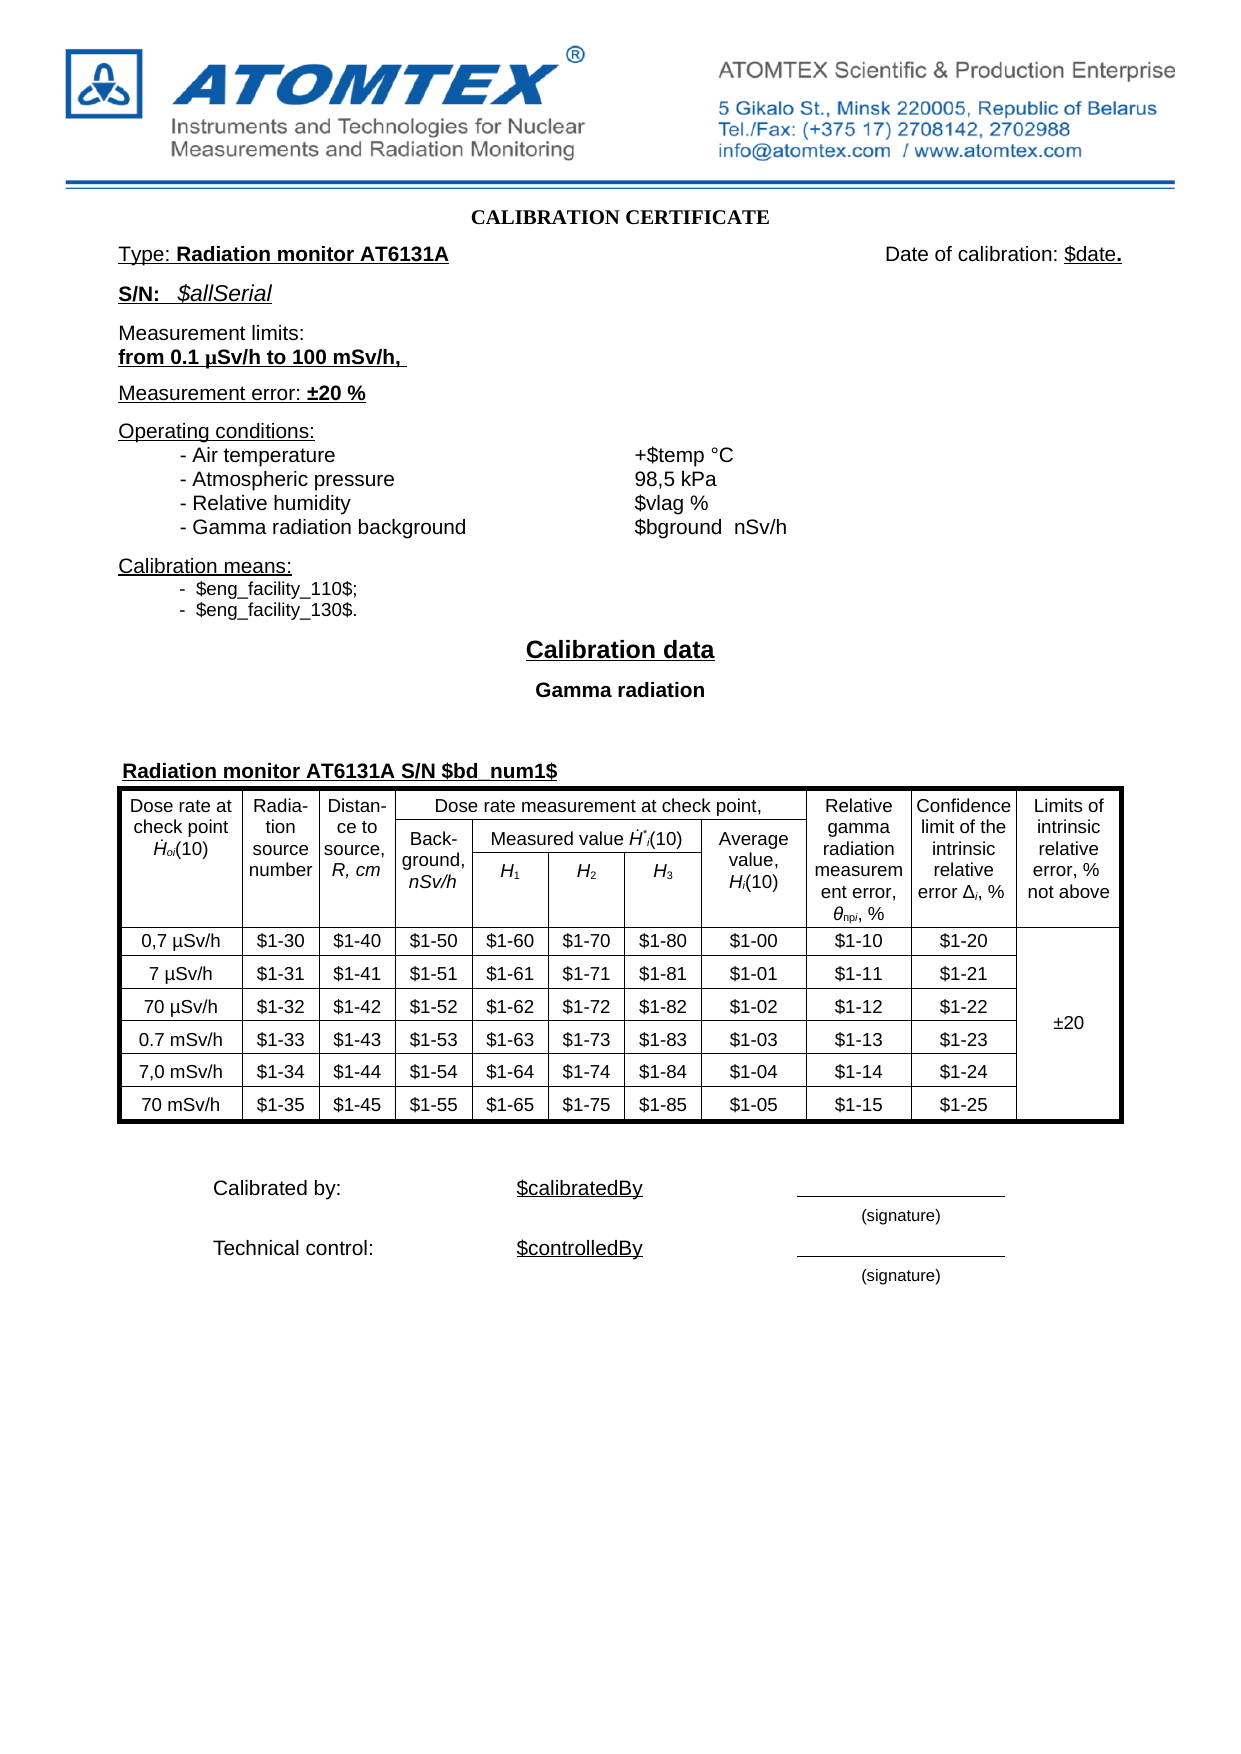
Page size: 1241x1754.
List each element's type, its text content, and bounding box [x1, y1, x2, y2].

table_cell $1-35 [243, 1087, 319, 1119]
table_cell 7,0 mSv/h [122, 1054, 242, 1086]
table_cell ±20 [1017, 928, 1119, 1119]
table_cell $1-00 [702, 928, 806, 954]
text - Relative humidity $vlag % [179, 491, 1122, 515]
table_cell Average value, Hi(10) [702, 820, 806, 927]
table_cell $1-23 [912, 1021, 1016, 1053]
table_cell $1-12 [807, 989, 911, 1020]
table_cell [210, 1262, 513, 1292]
table_cell $1-45 [320, 1087, 395, 1119]
table_cell $1-01 [702, 956, 806, 987]
table_cell $1-14 [807, 1054, 911, 1086]
text Measurement error: ±20 % [118, 381, 1122, 405]
table_cell $1-05 [702, 1087, 806, 1119]
table_cell $1-02 [702, 989, 806, 1020]
table_cell $1-13 [807, 1021, 911, 1053]
table_cell $1-21 [912, 956, 1016, 987]
table_cell [771, 1232, 1030, 1262]
table_cell $1-41 [320, 956, 395, 987]
table_cell [514, 1202, 771, 1232]
table_cell $1-34 [243, 1054, 319, 1086]
table_cell $1-82 [625, 989, 701, 1020]
text Calibration means: [118, 553, 1122, 577]
table_cell $1-65 [473, 1087, 548, 1119]
table_cell Dose rate measurement at check point, [396, 791, 806, 819]
table_cell $1-53 [396, 1021, 472, 1053]
table_cell $1-10 [807, 928, 911, 954]
table_cell $1-20 [912, 928, 1016, 954]
table_cell $1-22 [912, 989, 1016, 1020]
table_header Calibrated by: [210, 1172, 513, 1202]
table_cell $1-42 [320, 989, 395, 1020]
table_cell Back-ground, nSv/h [396, 820, 472, 927]
text - $eng_facility_110$; [118, 577, 1122, 599]
text - Gamma radiation background $bground nSv/h [179, 515, 1122, 539]
table_cell Technical control: [210, 1232, 513, 1262]
table_cell 0.7 mSv/h [122, 1021, 242, 1053]
table_cell $1-33 [243, 1021, 319, 1053]
table_cell $1-75 [549, 1087, 624, 1119]
table_cell Distan-ce to source, R, сm [320, 791, 395, 927]
table_cell (signature) [771, 1202, 1030, 1232]
table_header [771, 1172, 1030, 1202]
table_cell $1-64 [473, 1054, 548, 1086]
text - Atmospheric pressure 98,5 kPa [179, 467, 1122, 491]
table_cell $1-81 [625, 956, 701, 987]
table_cell $1-60 [473, 928, 548, 954]
table_cell $1-85 [625, 1087, 701, 1119]
table_cell $1-74 [549, 1054, 624, 1086]
table_cell $1-52 [396, 989, 472, 1020]
text Measurement limits: [118, 321, 1122, 345]
table_cell $1-71 [549, 956, 624, 987]
table_cell $1-15 [807, 1087, 911, 1119]
text Operating conditions: [118, 419, 1122, 443]
table_cell H2 [549, 853, 624, 927]
table_cell $1-63 [473, 1021, 548, 1053]
table_cell $1-61 [473, 956, 548, 987]
table_cell $1-80 [625, 928, 701, 954]
table_cell $1-54 [396, 1054, 472, 1086]
table_header Radiation monitor AT6131A S/N $bd_num1$ [119, 740, 1121, 786]
table_cell $1-62 [473, 989, 548, 1020]
text CALIBRATION CERTIFICATE [118, 206, 1122, 229]
table_cell Limits of intrinsic relative error, % not above [1017, 791, 1119, 927]
table_cell [514, 1262, 771, 1292]
table_cell $1-30 [243, 928, 319, 954]
table_cell [210, 1202, 513, 1232]
text - Air temperature +$temp °C [179, 443, 1122, 467]
table_cell $1-51 [396, 956, 472, 987]
table_cell $1-24 [912, 1054, 1016, 1086]
table_cell $1-25 [912, 1087, 1016, 1119]
table_cell Measured value Ḣ*i(10) [473, 820, 701, 852]
table_cell $1-84 [625, 1054, 701, 1086]
table_cell (signature) [771, 1262, 1030, 1292]
table_cell $1-83 [625, 1021, 701, 1053]
text from 0.1 µSv/h to 100 mSv/h, [118, 345, 1122, 369]
text Calibration data [118, 635, 1122, 664]
table_cell $1-32 [243, 989, 319, 1020]
text - $eng_facility_130$. [118, 599, 1122, 621]
table_cell $1-55 [396, 1087, 472, 1119]
table_cell H3 [625, 853, 701, 927]
table_cell $1-40 [320, 928, 395, 954]
table_cell $1-50 [396, 928, 472, 954]
table_cell Relative gamma radiation measurement error, θпрi, % [807, 791, 911, 927]
table_cell $controlledBy [514, 1232, 771, 1262]
text Type: Radiation monitor AT6131A Date of calibration: $date. [118, 242, 1122, 266]
table_cell $1-73 [549, 1021, 624, 1053]
table_header $calibratedBy [514, 1172, 771, 1202]
table_cell H1 [473, 853, 548, 927]
text Gamma radiation [118, 678, 1122, 702]
table_cell $1-04 [702, 1054, 806, 1086]
table_cell $1-43 [320, 1021, 395, 1053]
text S/N: $allSerial [118, 280, 1122, 306]
table_cell 70 mSv/h [122, 1087, 242, 1119]
table_cell 70 µSv/h [122, 989, 242, 1020]
table_cell 7 µSv/h [122, 956, 242, 987]
table_cell $1-11 [807, 956, 911, 987]
table_cell $1-44 [320, 1054, 395, 1086]
table_cell $1-31 [243, 956, 319, 987]
table_cell 0,7 µSv/h [122, 928, 242, 954]
table_cell Radia-tion source number [243, 791, 319, 927]
table_cell Confidence limit of the intrinsic relative error Δi, % [912, 791, 1016, 927]
table_cell $1-72 [549, 989, 624, 1020]
table_cell Dose rate at check point Ḣoi(10) [122, 791, 242, 927]
table_cell $1-03 [702, 1021, 806, 1053]
table_cell $1-70 [549, 928, 624, 954]
